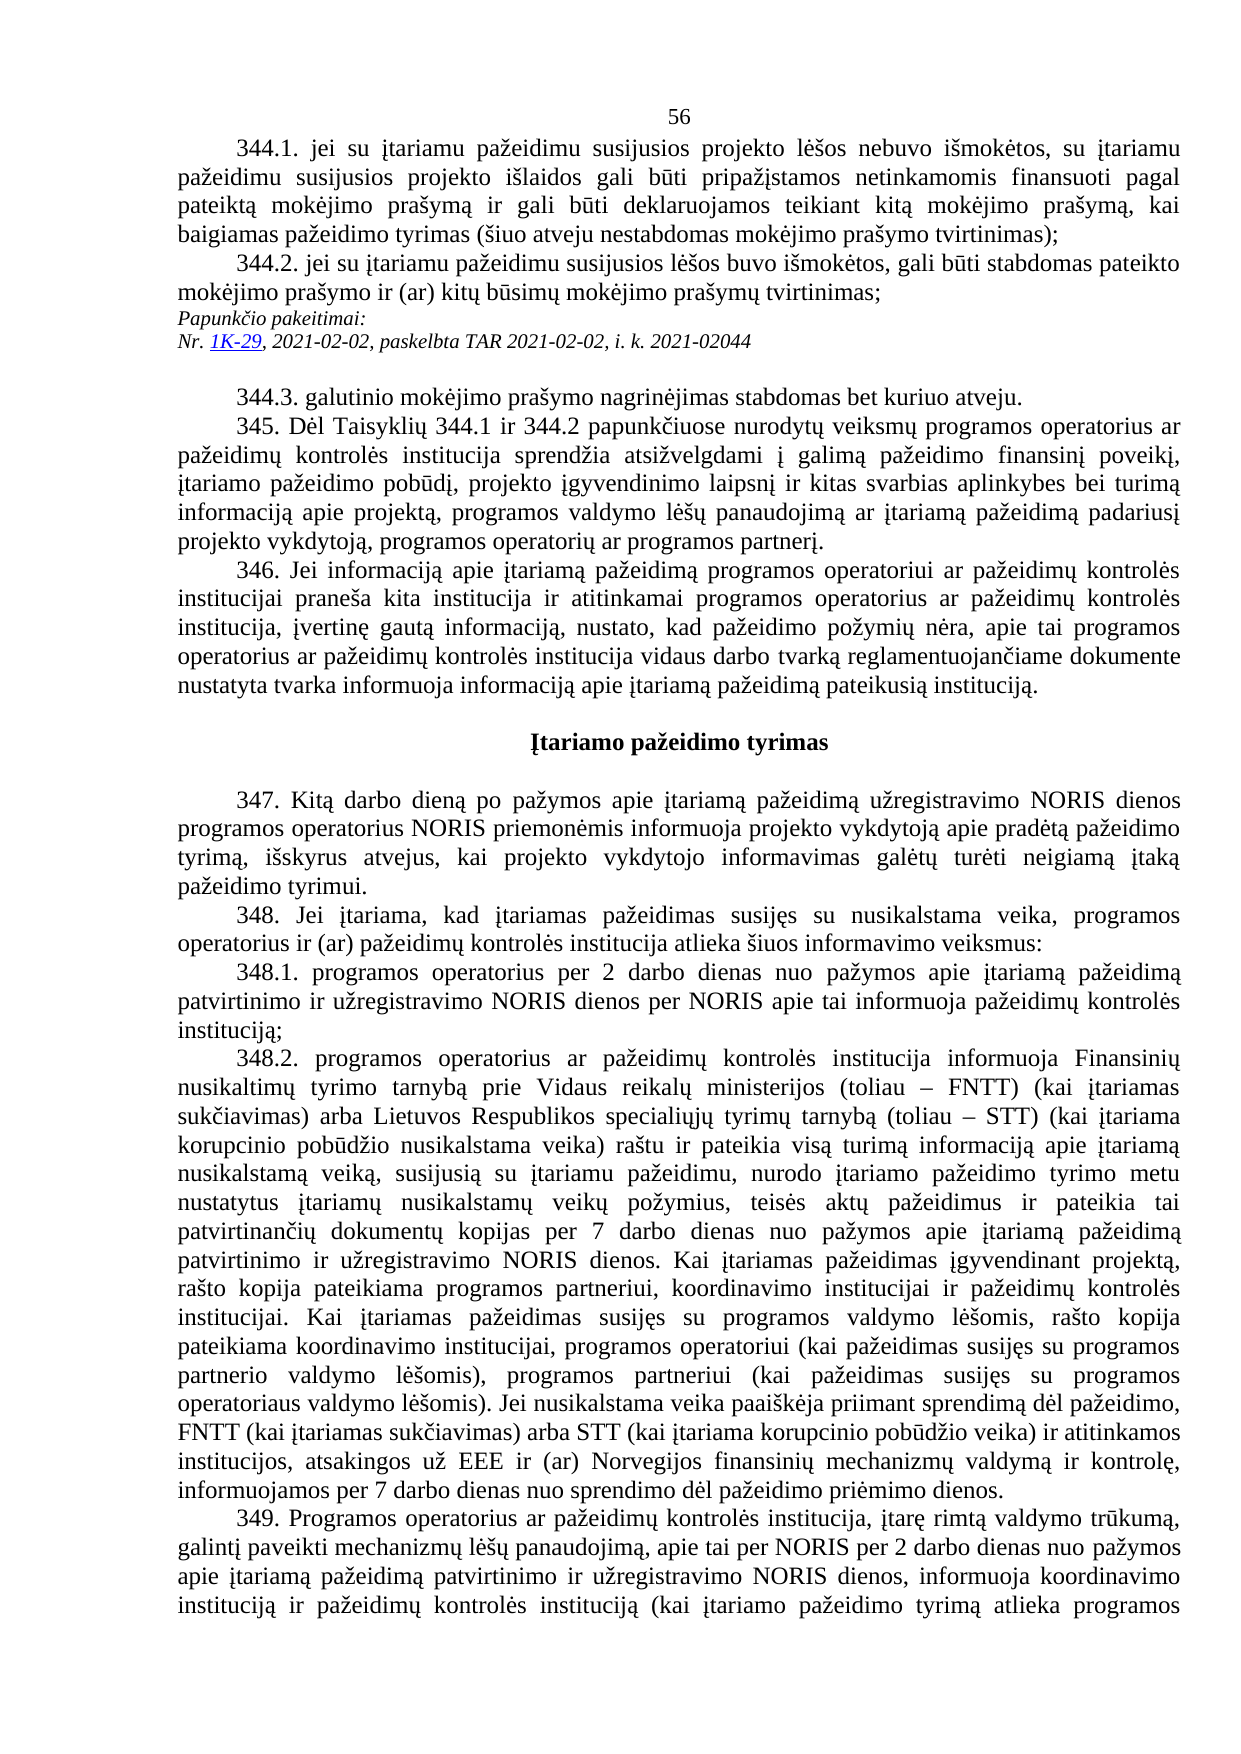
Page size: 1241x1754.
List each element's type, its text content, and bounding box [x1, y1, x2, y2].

text Nr. 1K-29, 2021-02-02, paskelbta TAR 2021-02-02, i. k. 2021-02044 [177, 329, 1181, 353]
text 348. Jei įtariama, kad įtariamas pažeidimas susijęs su nusikalstama veika, programos operatorius ir (ar) pažeidimų kontrolės institucija atlieka šiuos informavimo veiksmus: [177, 900, 1181, 957]
text 346. Jei informaciją apie įtariamą pažeidimą programos operatoriui ar pažeidimų kontrolės institucijai praneša kita institucija ir atitinkamai programos operatorius ar pažeidimų kontrolės institucija, įvertinę gautą informaciją, nustato, kad pažeidimo požymių nėra, apie tai programos operatorius ar pažeidimų kontrolės institucija vidaus darbo tvarką reglamentuojančiame dokumente nustatyta tvarka informuoja informaciją apie įtariamą pažeidimą pateikusią instituciją. [177, 555, 1181, 698]
text 348.2. programos operatorius ar pažeidimų kontrolės institucija informuoja Finansinių nusikaltimų tyrimo tarnybą prie Vidaus reikalų ministerijos (toliau – FNTT) (kai įtariamas sukčiavimas) arba Lietuvos Respublikos specialiųjų tyrimų tarnybą (toliau – STT) (kai įtariama korupcinio pobūdžio nusikalstama veika) raštu ir pateikia visą turimą informaciją apie įtariamą nusikalstamą veiką, susijusią su įtariamu pažeidimu, nurodo įtariamo pažeidimo tyrimo metu nustatytus įtariamų nusikalstamų veikų požymius, teisės aktų pažeidimus ir pateikia tai patvirtinančių dokumentų kopijas per 7 darbo dienas nuo pažymos apie įtariamą pažeidimą patvirtinimo ir užregistravimo NORIS dienos. Kai įtariamas pažeidimas įgyvendinant projektą, rašto kopija pateikiama programos partneriui, koordinavimo institucijai ir pažeidimų kontrolės institucijai. Kai įtariamas pažeidimas susijęs su programos valdymo lėšomis, rašto kopija pateikiama koordinavimo institucijai, programos operatoriui (kai pažeidimas susijęs su programos partnerio valdymo lėšomis), programos partneriui (kai pažeidimas susijęs su programos operatoriaus valdymo lėšomis). Jei nusikalstama veika paaiškėja priimant sprendimą dėl pažeidimo, FNTT (kai įtariamas sukčiavimas) arba STT (kai įtariama korupcinio pobūdžio veika) ir atitinkamos institucijos, atsakingos už EEE ir (ar) Norvegijos finansinių mechanizmų valdymą ir kontrolę, informuojamos per 7 darbo dienas nuo sprendimo dėl pažeidimo priėmimo dienos. [177, 1043, 1181, 1503]
text 348.1. programos operatorius per 2 darbo dienas nuo pažymos apie įtariamą pažeidimą patvirtinimo ir užregistravimo NORIS dienos per NORIS apie tai informuoja pažeidimų kontrolės instituciją; [177, 957, 1181, 1043]
text Papunkčio pakeitimai: [177, 305, 1181, 329]
text 344.1. jei su įtariamu pažeidimu susijusios projekto lėšos nebuvo išmokėtos, su įtariamu pažeidimu susijusios projekto išlaidos gali būti pripažįstamos netinkamomis finansuoti pagal pateiktą mokėjimo prašymą ir gali būti deklaruojamos teikiant kitą mokėjimo prašymą, kai baigiamas pažeidimo tyrimas (šiuo atveju nestabdomas mokėjimo prašymo tvirtinimas); [177, 133, 1181, 248]
text Įtariamo pažeidimo tyrimas [177, 727, 1181, 756]
text 349. Programos operatorius ar pažeidimų kontrolės institucija, įtarę rimtą valdymo trūkumą, galintį paveikti mechanizmų lėšų panaudojimą, apie tai per NORIS per 2 darbo dienas nuo pažymos apie įtariamą pažeidimą patvirtinimo ir užregistravimo NORIS dienos, informuoja koordinavimo instituciją ir pažeidimų kontrolės instituciją (kai įtariamo pažeidimo tyrimą atlieka programos [177, 1503, 1181, 1618]
text 345. Dėl Taisyklių 344.1 ir 344.2 papunkčiuose nurodytų veiksmų programos operatorius ar pažeidimų kontrolės institucija sprendžia atsižvelgdami į galimą pažeidimo finansinį poveikį, įtariamo pažeidimo pobūdį, projekto įgyvendinimo laipsnį ir kitas svarbias aplinkybes bei turimą informaciją apie projektą, programos valdymo lėšų panaudojimą ar įtariamą pažeidimą padariusį projekto vykdytoją, programos operatorių ar programos partnerį. [177, 411, 1181, 555]
text 344.3. galutinio mokėjimo prašymo nagrinėjimas stabdomas bet kuriuo atveju. [177, 382, 1181, 411]
text 347. Kitą darbo dieną po pažymos apie įtariamą pažeidimą užregistravimo NORIS dienos programos operatorius NORIS priemonėmis informuoja projekto vykdytoją apie pradėtą pažeidimo tyrimą, išskyrus atvejus, kai projekto vykdytojo informavimas galėtų turėti neigiamą įtaką pažeidimo tyrimui. [177, 785, 1181, 900]
text 344.2. jei su įtariamu pažeidimu susijusios lėšos buvo išmokėtos, gali būti stabdomas pateikto mokėjimo prašymo ir (ar) kitų būsimų mokėjimo prašymų tvirtinimas; [177, 248, 1181, 305]
